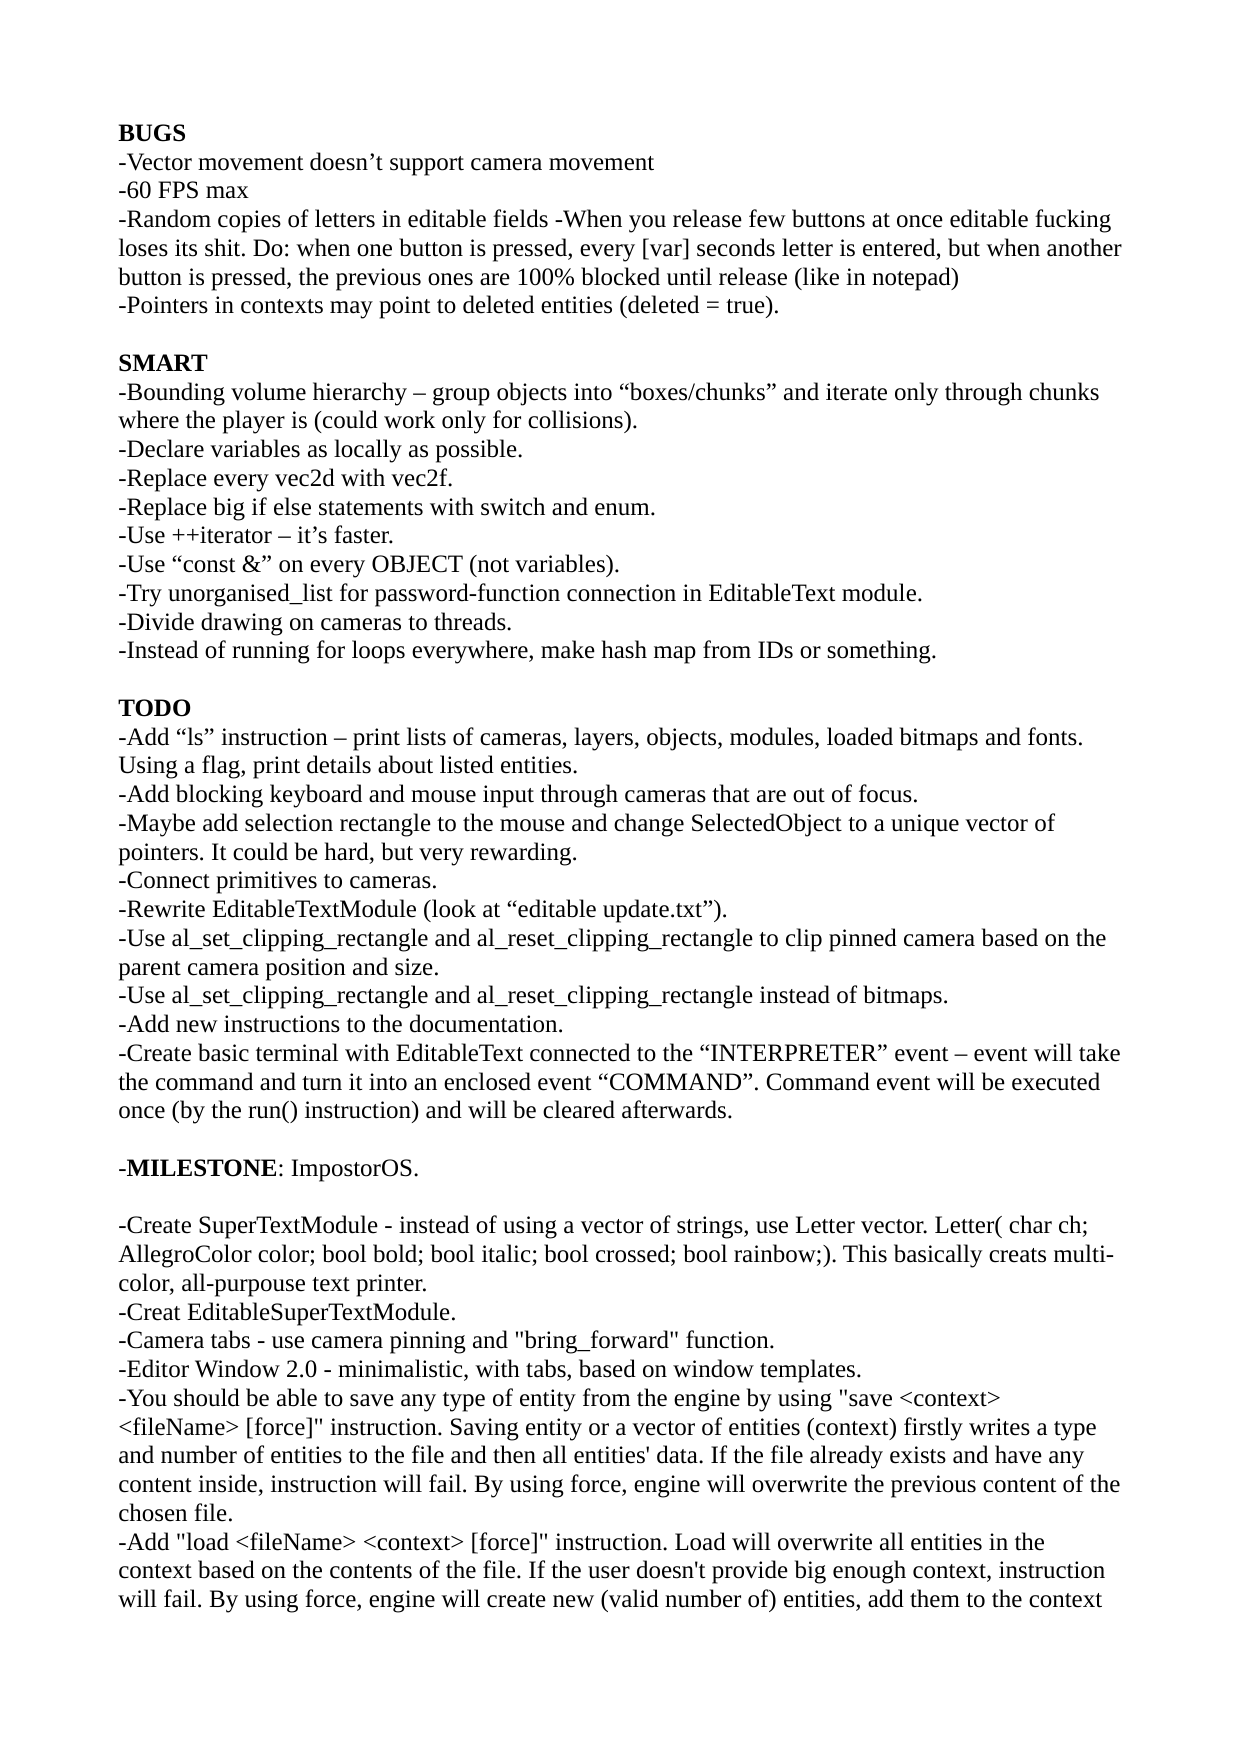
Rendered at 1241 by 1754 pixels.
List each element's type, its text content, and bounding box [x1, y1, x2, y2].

text BUGS [118, 118, 1122, 147]
text -Try unorganised_list for password-function connection in EditableText module. [118, 578, 1122, 607]
text -Connect primitives to cameras. [118, 866, 1122, 894]
text -Replace big if else statements with switch and enum. [118, 492, 1122, 521]
text -Pointers in contexts may point to deleted entities (deleted = true). [118, 291, 1122, 319]
text -Add blocking keyboard and mouse input through cameras that are out of focus. [118, 779, 1122, 808]
text -Replace every vec2d with vec2f. [118, 463, 1122, 492]
text -Use al_set_clipping_rectangle and al_reset_clipping_rectangle instead of bitmaps. [118, 981, 1122, 1009]
text -Add new instructions to the documentation. [118, 1009, 1122, 1038]
text -Random copies of letters in editable fields -When you release few buttons at once editable fucking loses its shit. Do: when one button is pressed, every [var] seconds letter is entered, but when another button is pressed, the previous ones are 100% blocked until release (like in notepad) [118, 204, 1122, 291]
text -Declare variables as locally as possible. [118, 434, 1122, 463]
text -Add “ls” instruction – print lists of cameras, layers, objects, modules, loaded bitmaps and fonts. Using a flag, print details about listed entities. [118, 722, 1122, 779]
text -MILESTONE: ImpostorOS. [118, 1153, 1122, 1182]
text -60 FPS max [118, 176, 1122, 204]
text -Divide drawing on cameras to threads. [118, 607, 1122, 636]
text -Instead of running for loops everywhere, make hash map from IDs or something. [118, 636, 1122, 664]
text -Create basic terminal with EditableText connected to the “INTERPRETER” event – event will take the command and turn it into an enclosed event “COMMAND”. Command event will be executed once (by the run() instruction) and will be cleared afterwards. [118, 1038, 1122, 1124]
text -Use ++iterator – it’s faster. [118, 521, 1122, 549]
text -Use “const &” on every OBJECT (not variables). [118, 549, 1122, 578]
text -Use al_set_clipping_rectangle and al_reset_clipping_rectangle to clip pinned camera based on the parent camera position and size. [118, 923, 1122, 981]
text SMART [118, 348, 1122, 377]
text -Add "load <fileName> <context> [force]" instruction. Load will overwrite all entities in the context based on the contents of the file. If the user doesn't provide big enough context, instruction will fail. By using force, engine will create new (valid number of) entities, add them to the context [118, 1527, 1122, 1613]
text -Maybe add selection rectangle to the mouse and change SelectedObject to a unique vector of pointers. It could be hard, but very rewarding. [118, 808, 1122, 866]
text -Camera tabs - use camera pinning and "bring_forward" function. [118, 1326, 1122, 1354]
text -Bounding volume hierarchy – group objects into “boxes/chunks” and iterate only through chunks where the player is (could work only for collisions). [118, 377, 1122, 434]
text -Rewrite EditableTextModule (look at “editable update.txt”). [118, 894, 1122, 923]
text TODO [118, 693, 1122, 722]
text -Editor Window 2.0 - minimalistic, with tabs, based on window templates. [118, 1354, 1122, 1383]
text -You should be able to save any type of entity from the engine by using "save <context> <fileName> [force]" instruction. Saving entity or a vector of entities (context) firstly writes a type and number of entities to the file and then all entities' data. If the file already exists and have any content inside, instruction will fail. By using force, engine will overwrite the previous content of the chosen file. [118, 1383, 1122, 1527]
text -Create SuperTextModule - instead of using a vector of strings, use Letter vector. Letter( char ch; AllegroColor color; bool bold; bool italic; bool crossed; bool rainbow;). This basically creats multi-color, all-purpouse text printer. [118, 1211, 1122, 1297]
text -Vector movement doesn’t support camera movement [118, 147, 1122, 176]
text -Creat EditableSuperTextModule. [118, 1297, 1122, 1326]
